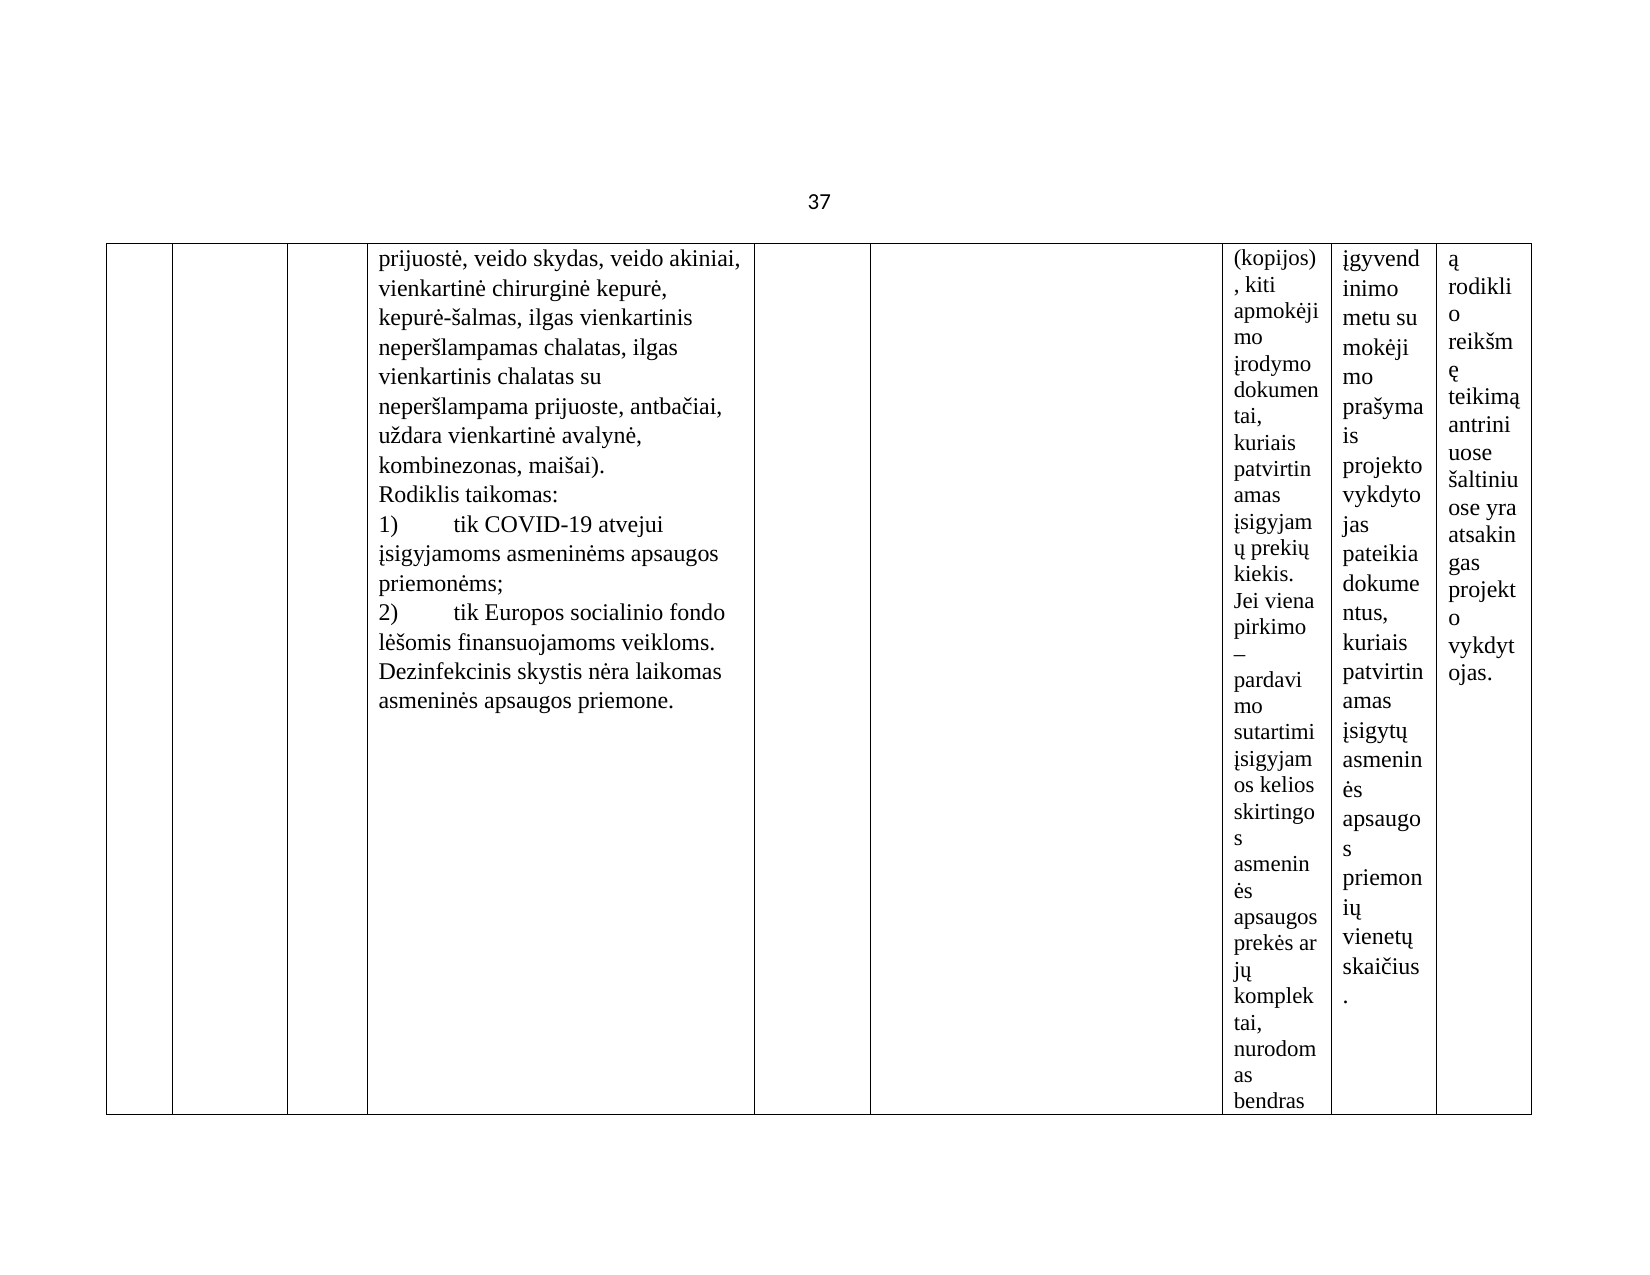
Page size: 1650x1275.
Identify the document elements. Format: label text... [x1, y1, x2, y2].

table_cell (kopijos), kiti apmokėjimo įrodymo dokumentai, kuriais patvirtinamas įsigyjamų prekių kiekis. Jei viena pirkimo – pardavimo sutartimi įsigyjamos kelios skirtingos asmeninės apsaugos prekės ar jų komplektai, nurodomas bendras [1223, 244, 1331, 1114]
table_cell prijuostė, veido skydas, veido akiniai, vienkartinė chirurginė kepurė, kepurė-šalmas, ilgas vienkartinis neperšlampamas chalatas, ilgas vienkartinis chalatas su neperšlampama prijuoste, antbačiai, uždara vienkartinė avalynė, kombinezonas, maišai). Rodiklis taikomas: 1) tik COVID-19 atvejui įsigyjamoms asmeninėms apsaugos priemonėms; 2) tik Europos socialinio fondo lėšomis finansuojamoms veikloms. Dezinfekcinis skystis nėra laikomas asmeninės apsaugos priemone. [368, 244, 754, 1114]
table_cell [755, 244, 870, 1114]
table_cell [107, 244, 172, 1114]
table_cell įgyvendinimo metu su mokėjimo prašymais projekto vykdytojas pateikia dokumentus, kuriais patvirtinamas įsigytų asmeninės apsaugos priemonių vienetų skaičius. [1332, 244, 1436, 1114]
table_cell ą rodiklio reikšmę teikimą antriniuose šaltiniuose yra atsakingas projekto vykdytojas. [1437, 244, 1531, 1114]
table_cell [871, 244, 1222, 1114]
table_cell [173, 244, 287, 1114]
table_cell [288, 244, 367, 1114]
